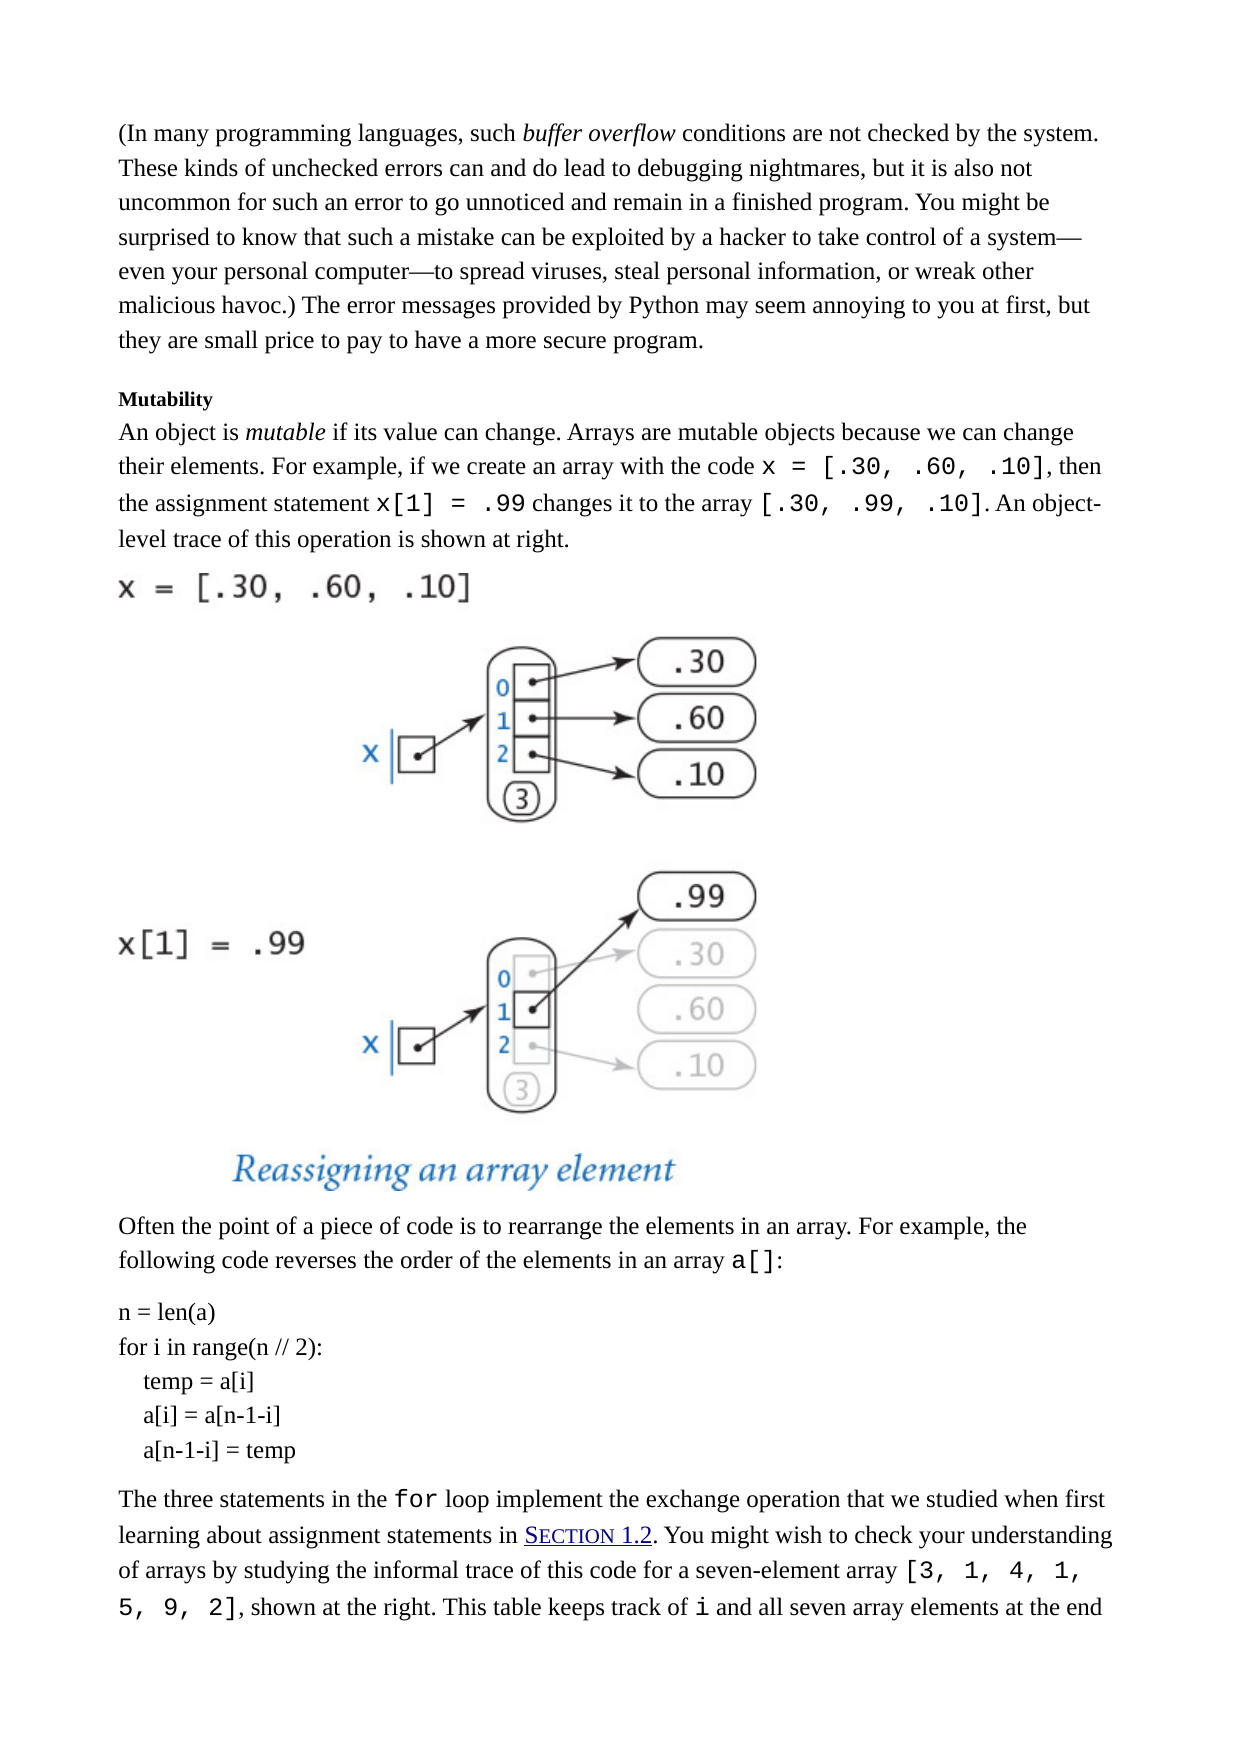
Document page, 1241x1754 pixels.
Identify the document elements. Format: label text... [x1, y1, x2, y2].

text n = len(a) for i in range(n // 2): temp = a[i] a[i] = a[n-1-i] a[n-1-i] = temp [118, 1297, 1122, 1464]
subtitle Mutability [118, 387, 1122, 411]
text (In many programming languages, such buffer overflow conditions are not checked by the system. These kinds of unchecked errors can and do lead to debugging nightmares, but it is also not uncommon for such an error to go unnoticed and remain in a finished program. You might be surprised to know that such a mistake can be exploited by a hacker to take control of a system—even your personal computer—to spread viruses, steal personal information, or wreak other malicious havoc.) The error messages provided by Python may seem annoying to you at first, but they are small price to pay to have a more secure program. [118, 118, 1122, 354]
text An object is mutable if its value can change. Arrays are mutable objects because we can change their elements. For example, if we create an array with the code x = [.30, .60, .10], then the assignment statement x[1] = .99 changes it to the array [.30, .99, .10]. An object-level trace of this operation is shown at right. [118, 417, 1122, 553]
text Often the point of a piece of code is to rearrange the elements in an array. For example, the following code reverses the order of the elements in an array a[]: [118, 1211, 1122, 1276]
picture [118, 573, 758, 1191]
text The three statements in the for loop implement the exchange operation that we studied when first learning about assignment statements in SECTION 1.2. You might wish to check your understanding of arrays by studying the informal trace of this code for a seven-element array [3, 1, 4, 1, 5, 9, 2], shown at the right. This table keeps track of i and all seven array elements at the end [118, 1484, 1122, 1622]
